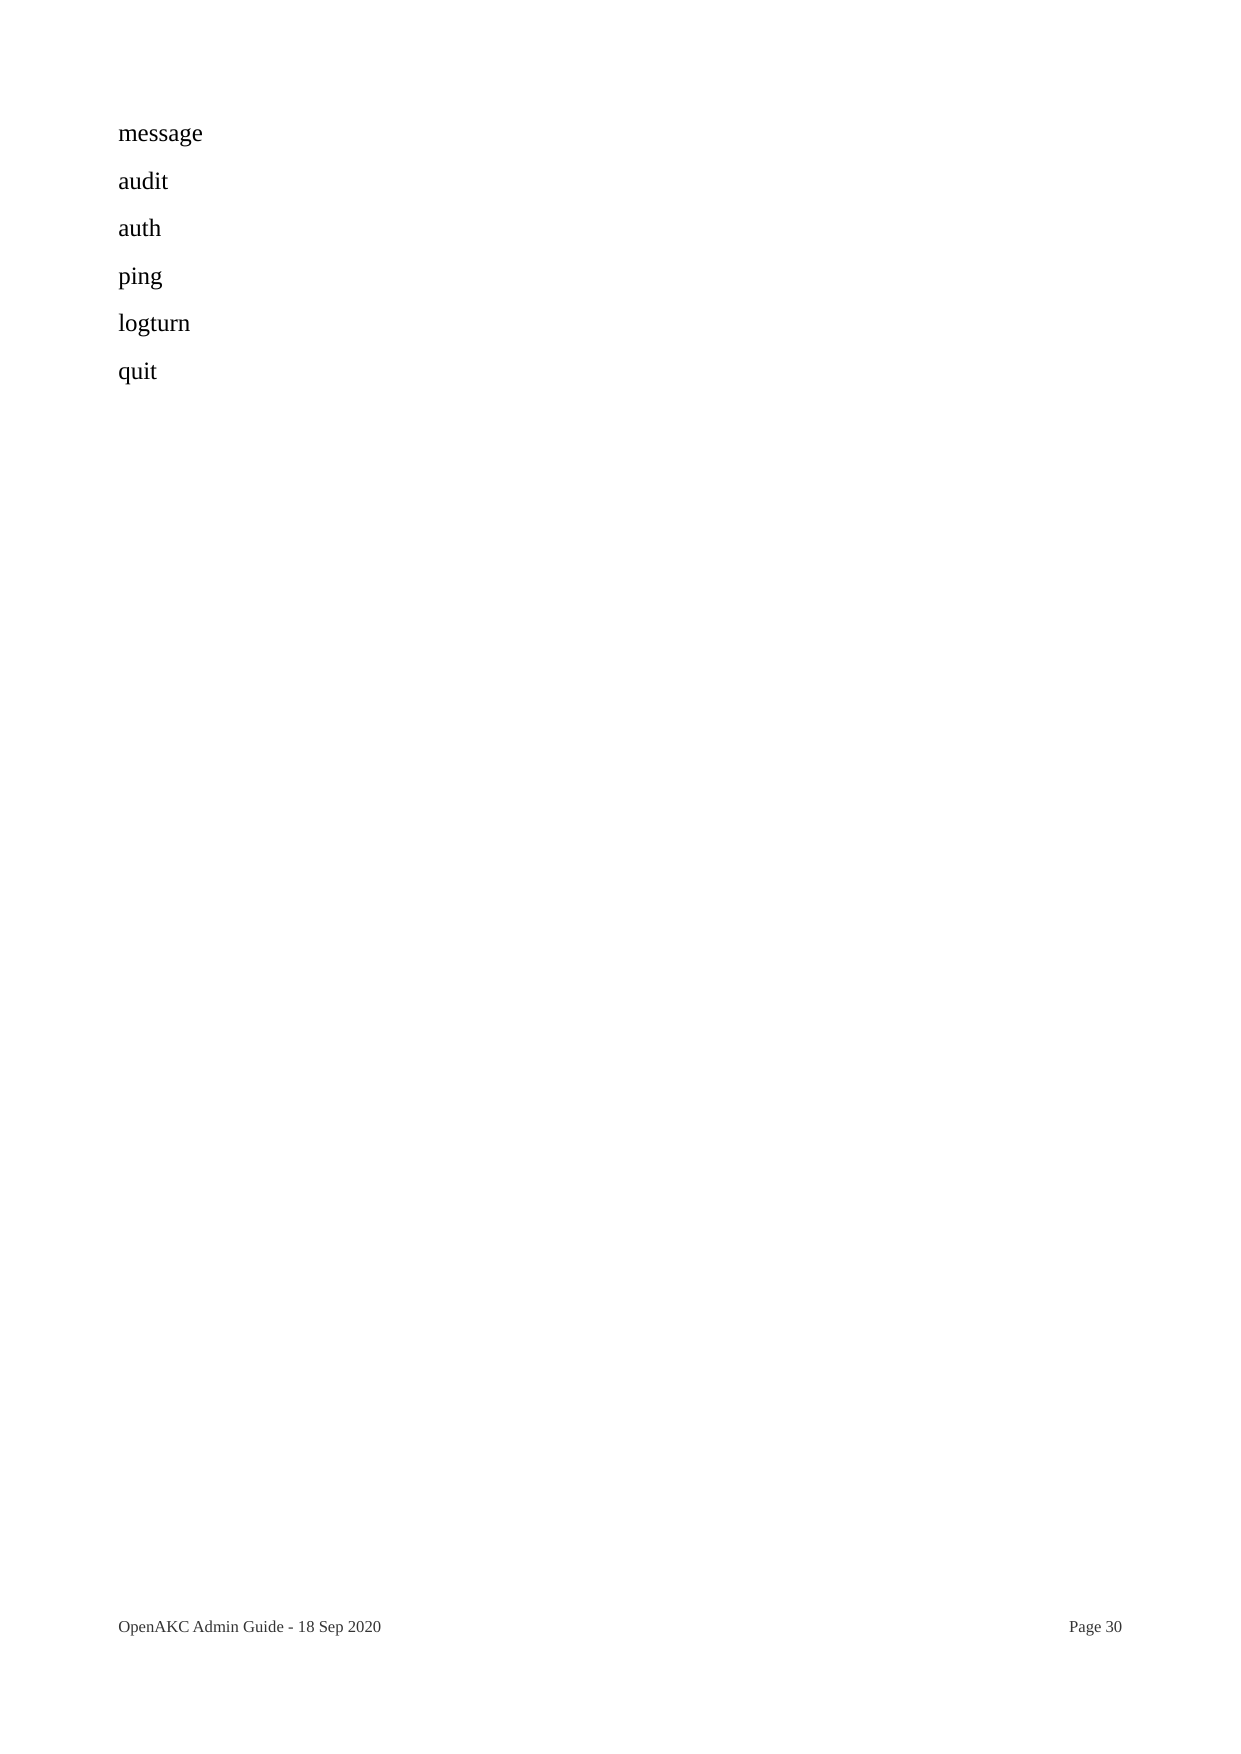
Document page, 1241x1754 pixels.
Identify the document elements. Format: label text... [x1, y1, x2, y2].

text auth [118, 213, 1122, 242]
text quit [118, 356, 1122, 385]
text logturn [118, 308, 1122, 337]
text audit [118, 166, 1122, 194]
text message [118, 118, 1122, 147]
text ping [118, 261, 1122, 290]
